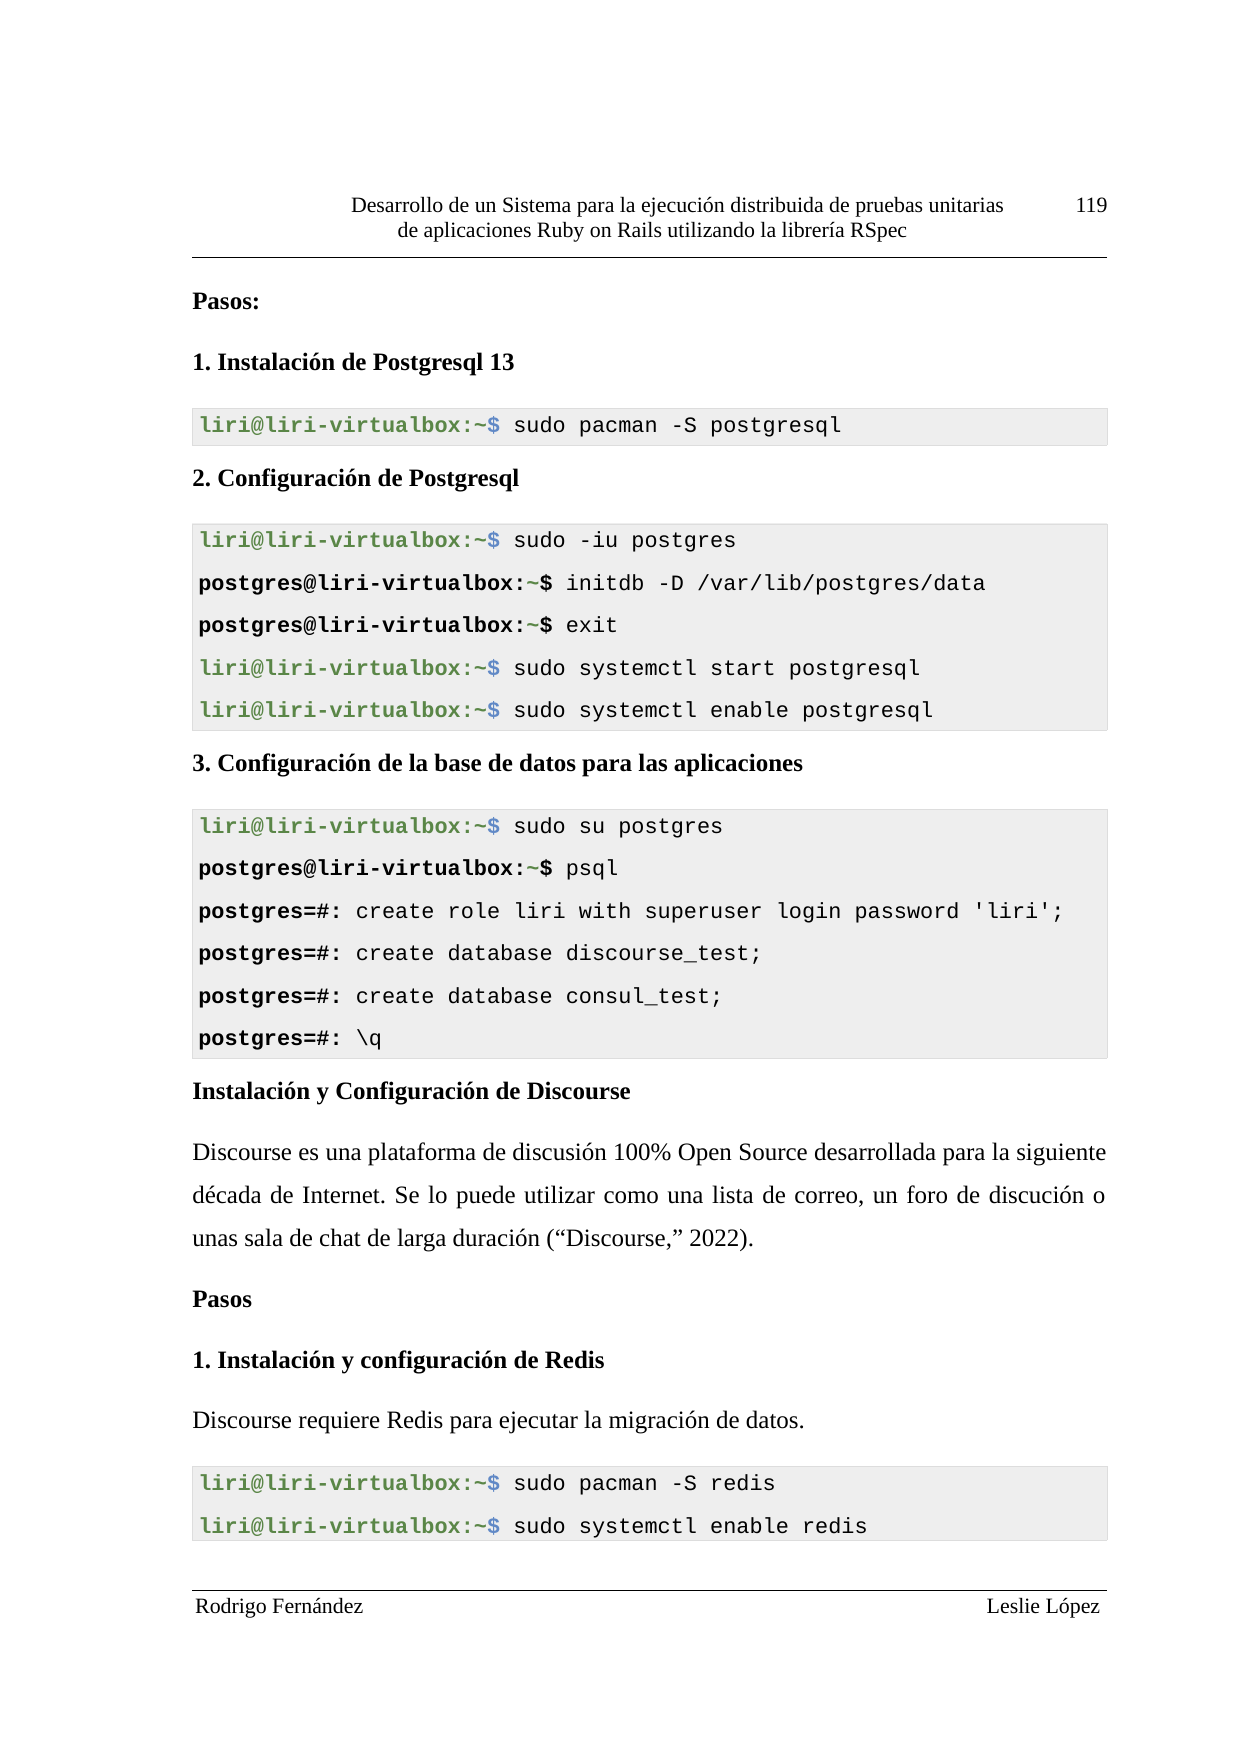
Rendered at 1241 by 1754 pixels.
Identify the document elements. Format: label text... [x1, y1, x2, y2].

text liri@liri-virtualbox:~$ sudo systemctl enable redis [193, 1509, 1107, 1540]
text Discourse es una plataforma de discusión 100% Open Source desarrollada para la siguiente década de Internet. Se lo puede utilizar como una lista de correo, un foro de discución o unas sala de chat de larga duración (“Discourse,” 2022). [192, 1137, 1107, 1252]
text liri@liri-virtualbox:~$ sudo systemctl enable postgresql [193, 693, 1107, 730]
text postgres@liri-virtualbox:~$ initdb -D /var/lib/postgres/data [193, 566, 1107, 597]
text Discourse requiere Redis para ejecutar la migración de datos. [192, 1406, 1107, 1434]
text postgres=#: create role liri with superuser login password 'liri'; [193, 894, 1107, 925]
text liri@liri-virtualbox:~$ sudo systemctl start postgresql [193, 651, 1107, 682]
text postgres@liri-virtualbox:~$ psql [193, 851, 1107, 882]
text liri@liri-virtualbox:~$ sudo -iu postgres [193, 525, 1107, 554]
text liri@liri-virtualbox:~$ sudo pacman -S postgresql [193, 409, 1107, 445]
text postgres=#: create database consul_test; [193, 979, 1107, 1010]
text 2. Configuración de Postgresql [192, 463, 1107, 491]
text 3. Configuración de la base de datos para las aplicaciones [192, 748, 1107, 777]
text 1. Instalación de Postgresql 13 [192, 347, 1107, 376]
text Pasos [192, 1284, 1107, 1313]
text liri@liri-virtualbox:~$ sudo pacman -S redis [193, 1467, 1107, 1497]
text Pasos: [192, 286, 1107, 315]
text 1. Instalación y configuración de Redis [192, 1345, 1107, 1373]
text liri@liri-virtualbox:~$ sudo su postgres [193, 810, 1107, 840]
text postgres=#: \q [193, 1021, 1107, 1058]
text Instalación y Configuración de Discourse [192, 1076, 1107, 1105]
text postgres@liri-virtualbox:~$ exit [193, 608, 1107, 639]
text postgres=#: create database discourse_test; [193, 936, 1107, 967]
